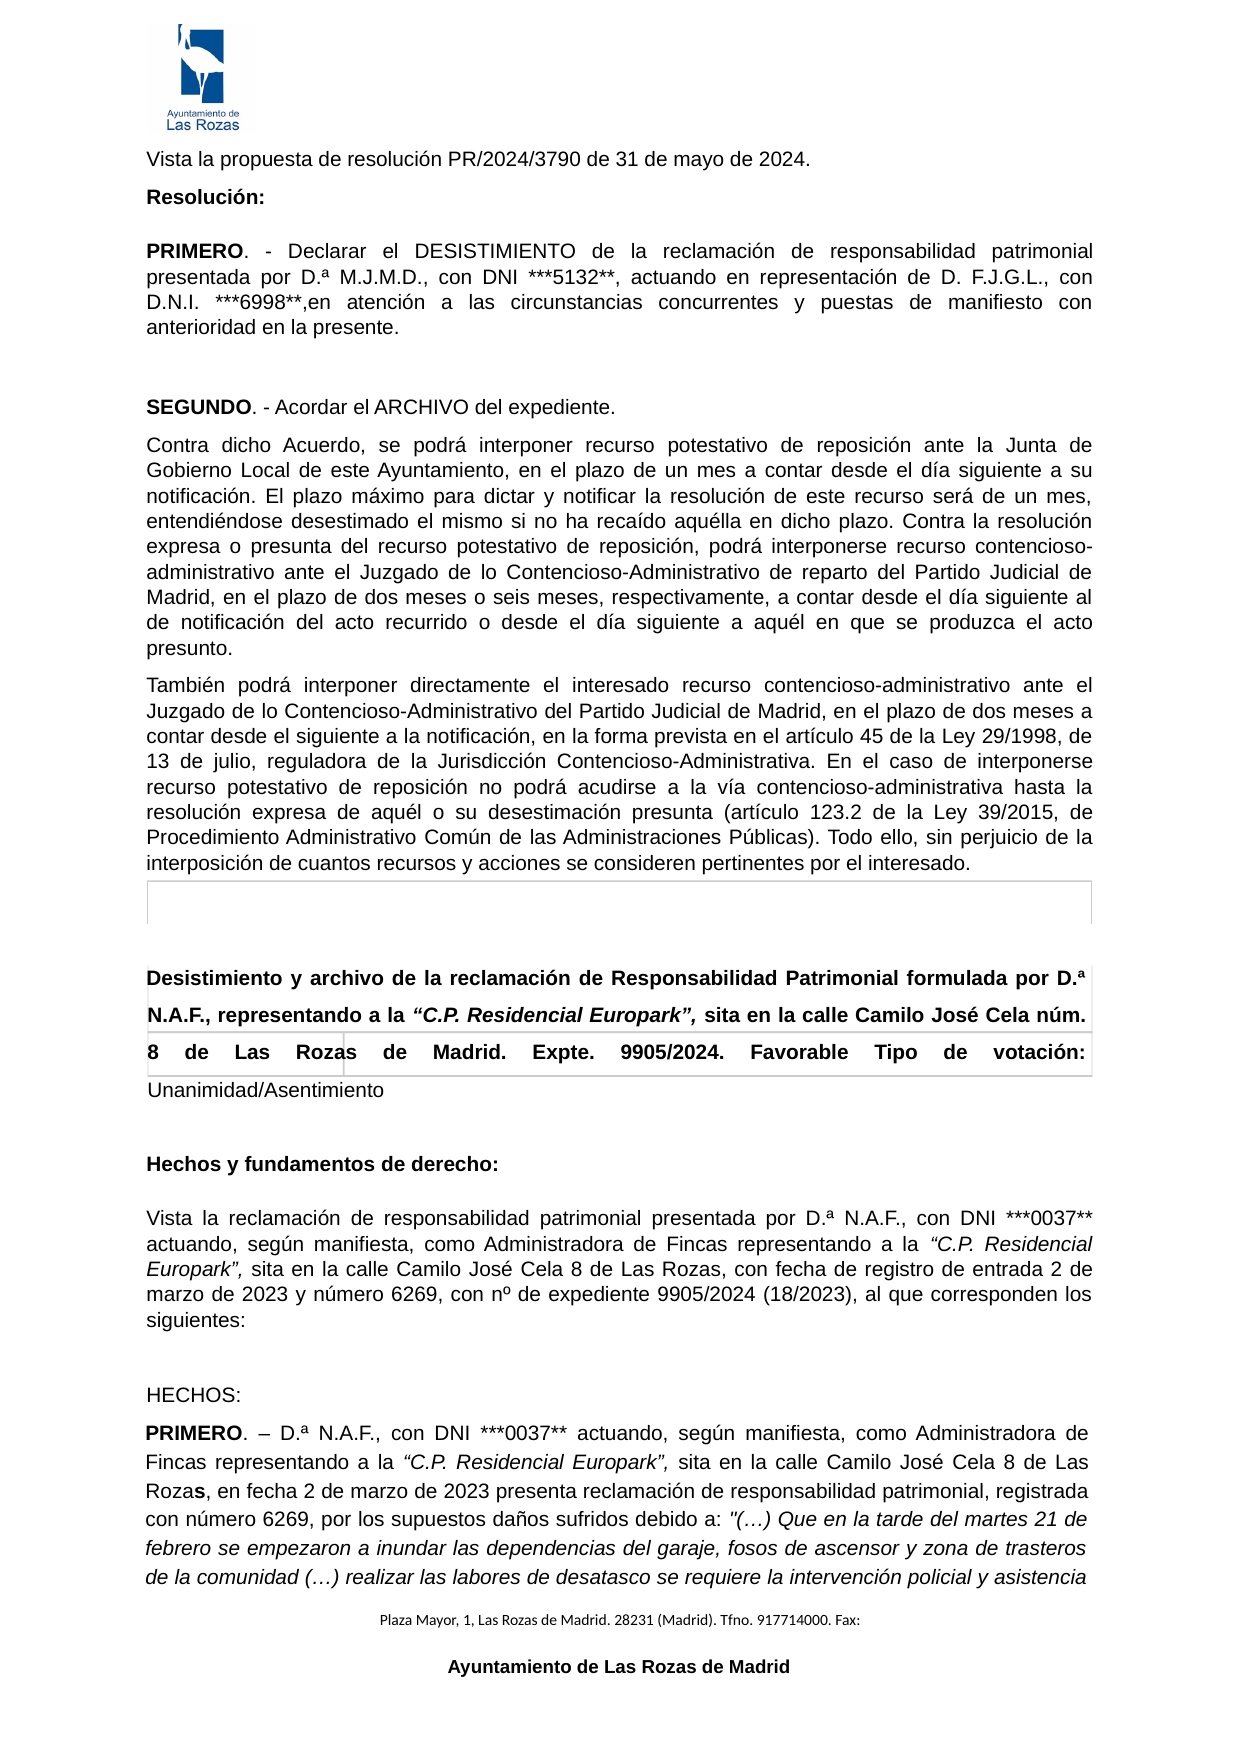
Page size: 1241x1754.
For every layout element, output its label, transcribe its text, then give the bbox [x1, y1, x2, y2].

text HECHOS: [146, 1383, 1094, 1407]
text SEGUNDO. - Acordar el ARCHIVO del expediente. [146, 395, 1094, 419]
text Hechos y fundamentos de derecho: [146, 1152, 1087, 1176]
text Desistimiento y archivo de la reclamación de Responsabilidad Patrimonial formulada por D.ª N.A.F., representando a la “C.P. Residencial Europark”, sita en la calle Camilo José Cela núm. 8 de Las Rozas de Madrid. Expte. 9905/2024. Favorable Tipo de votación: Unanimidad/Asentimiento [146, 966, 1087, 1101]
text Resolución: [146, 185, 1087, 209]
text Contra dicho Acuerdo, se podrá interponer recurso potestativo de reposición ante la Junta de Gobierno Local de este Ayuntamiento, en el plazo de un mes a contar desde el día siguiente a su notificación. El plazo máximo para dictar y notificar la resolución de este recurso será de un mes, entendiéndose desestimado el mismo si no ha recaído aquélla en dicho plazo. Contra la resolución expresa o presunta del recurso potestativo de reposición, podrá interponerse recurso contencioso-administrativo ante el Juzgado de lo Contencioso-Administrativo de reparto del Partido Judicial de Madrid, en el plazo de dos meses o seis meses, respectivamente, a contar desde el día siguiente al de notificación del acto recurrido o desde el día siguiente a aquél en que se produzca el acto presunto. [146, 433, 1094, 659]
text PRIMERO. – D.ª N.A.F., con DNI ***0037** actuando, según manifiesta, como Administradora de Fincas representando a la “C.P. Residencial Europark”, sita en la calle Camilo José Cela 8 de Las Rozas, en fecha 2 de marzo de 2023 presenta reclamación de responsabilidad patrimonial, registrada con número 6269, por los supuestos daños sufridos debido a: "(…) Que en la tarde del martes 21 de febrero se empezaron a inundar las dependencias del garaje, fosos de ascensor y zona de trasteros de la comunidad (…) realizar las labores de desatasco se requiere la intervención policial y asistencia [145, 1421, 1090, 1589]
text PRIMERO. - Declarar el DESISTIMIENTO de la reclamación de responsabilidad patrimonial presentada por D.ª M.J.M.D., con DNI ***5132**, actuando en representación de D. F.J.G.L., con D.N.I. ***6998**,en atención a las circunstancias concurrentes y puestas de manifiesto con anterioridad en la presente. [146, 239, 1094, 339]
text Vista la reclamación de responsabilidad patrimonial presentada por D.ª N.A.F., con DNI ***0037** actuando, según manifiesta, como Administradora de Fincas representando a la “C.P. Residencial Europark”, sita en la calle Camilo José Cela 8 de Las Rozas, con fecha de registro de entrada 2 de marzo de 2023 y número 6269, con nº de expediente 9905/2024 (18/2023), al que corresponden los siguientes: [146, 1206, 1094, 1331]
text Vista la propuesta de resolución PR/2024/3790 de 31 de mayo de 2024. [146, 147, 1094, 171]
text También podrá interponer directamente el interesado recurso contencioso-administrativo ante el Juzgado de lo Contencioso-Administrativo del Partido Judicial de Madrid, en el plazo de dos meses a contar desde el siguiente a la notificación, en la forma prevista en el artículo 45 de la Ley 29/1998, de 13 de julio, reguladora de la Jurisdicción Contencioso-Administrativa. En el caso de interponerse recurso potestativo de reposición no podrá acudirse a la vía contencioso-administrativa hasta la resolución expresa de aquél o su desestimación presunta (artículo 123.2 de la Ley 39/2015, de Procedimiento Administrativo Común de las Administraciones Públicas). Todo ello, sin perjuicio de la interposición de cuantos recursos y acciones se consideren pertinentes por el interesado. [146, 673, 1094, 874]
